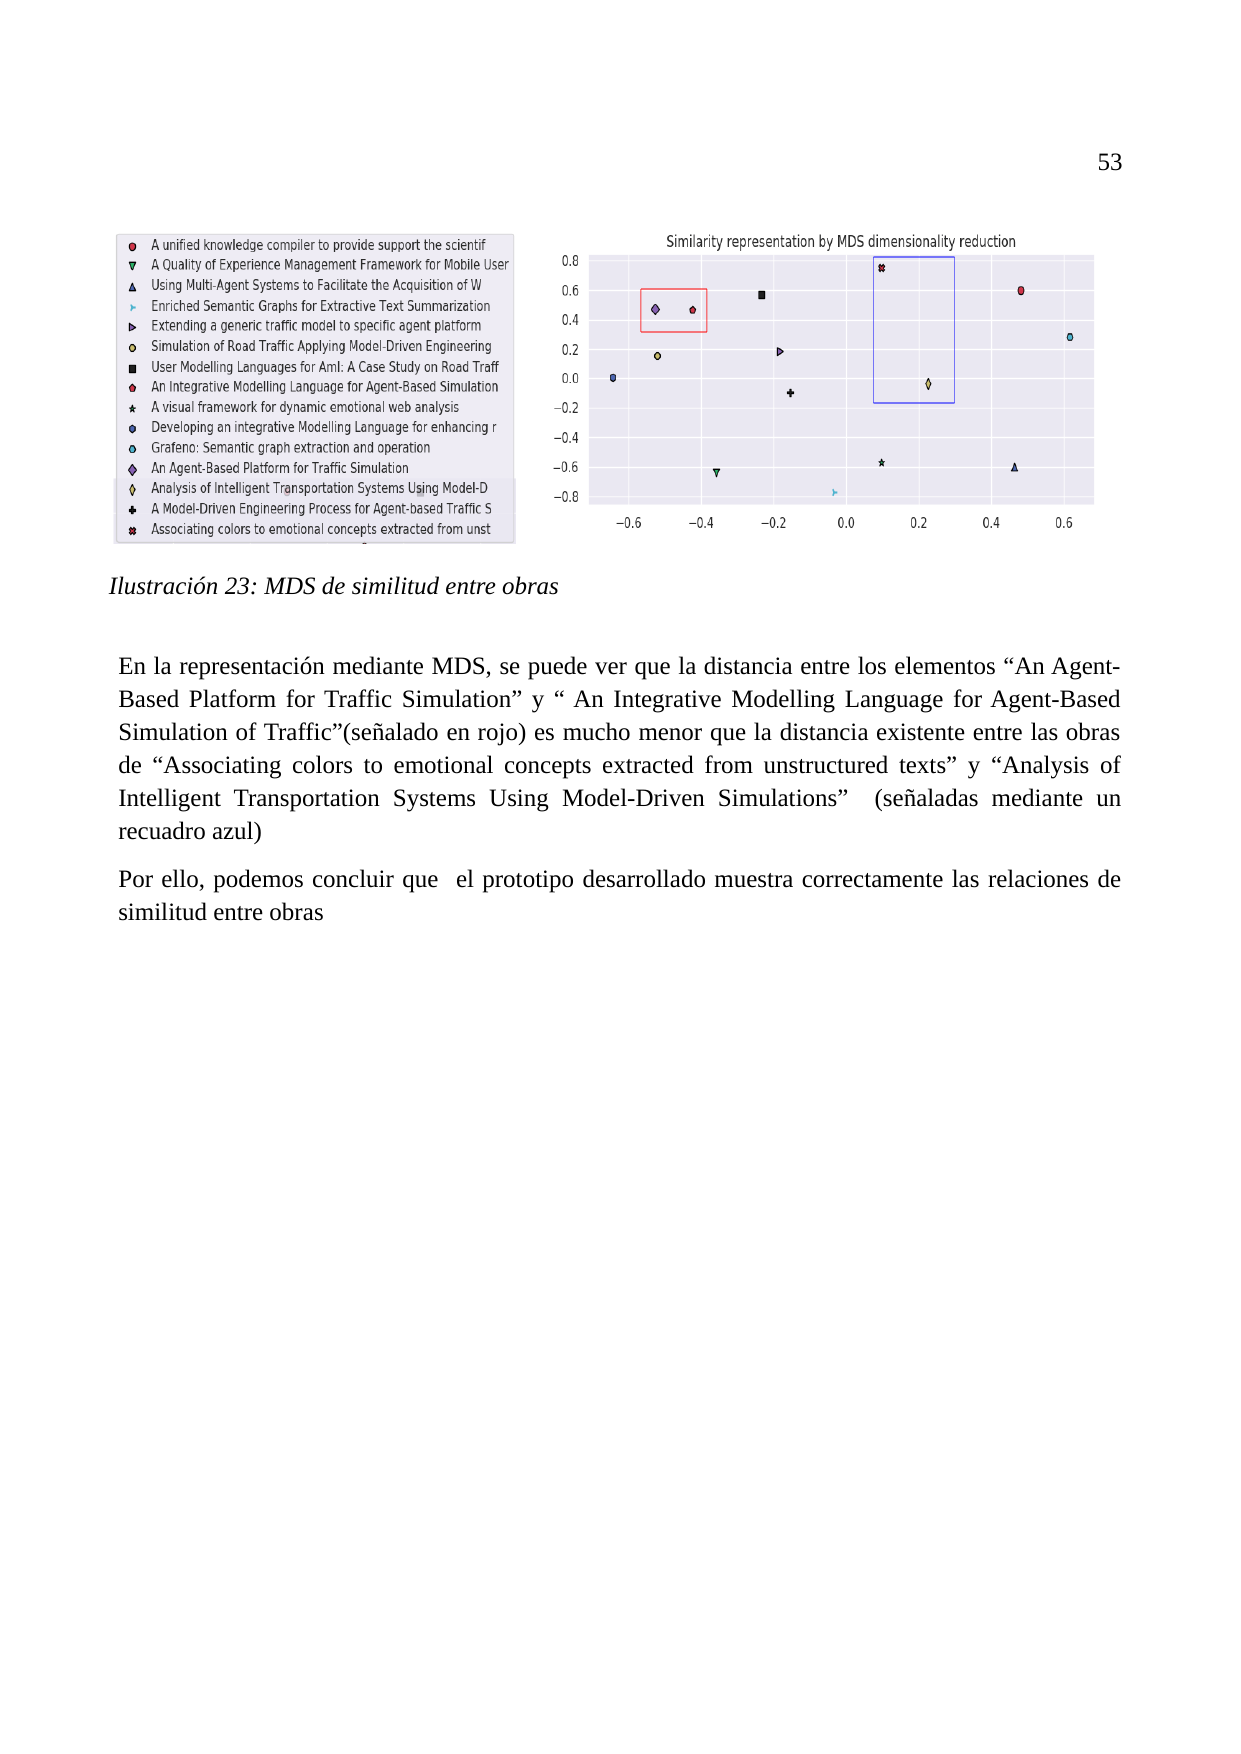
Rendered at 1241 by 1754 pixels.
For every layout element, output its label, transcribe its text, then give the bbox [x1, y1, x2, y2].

text Ilustración 23: MDS de similitud entre obras [108, 566, 1132, 599]
text En la representación mediante MDS, se puede ver que la distancia entre los elementos “An Agent-Based Platform for Traffic Simulation” y “ An Integrative Modelling Language for Agent-Based Simulation of Traffic”(señalado en rojo) es mucho menor que la distancia existente entre las obras de “Associating colors to emotional concepts extracted from unstructured texts” y “Analysis of Intelligent Transportation Systems Using Model-Driven Simulations” (señaladas mediante un recuadro azul) [118, 651, 1122, 845]
picture [108, 217, 1113, 566]
text Por ello, podemos concluir que el prototipo desarrollado muestra correctamente las relaciones de similitud entre obras [118, 864, 1122, 926]
